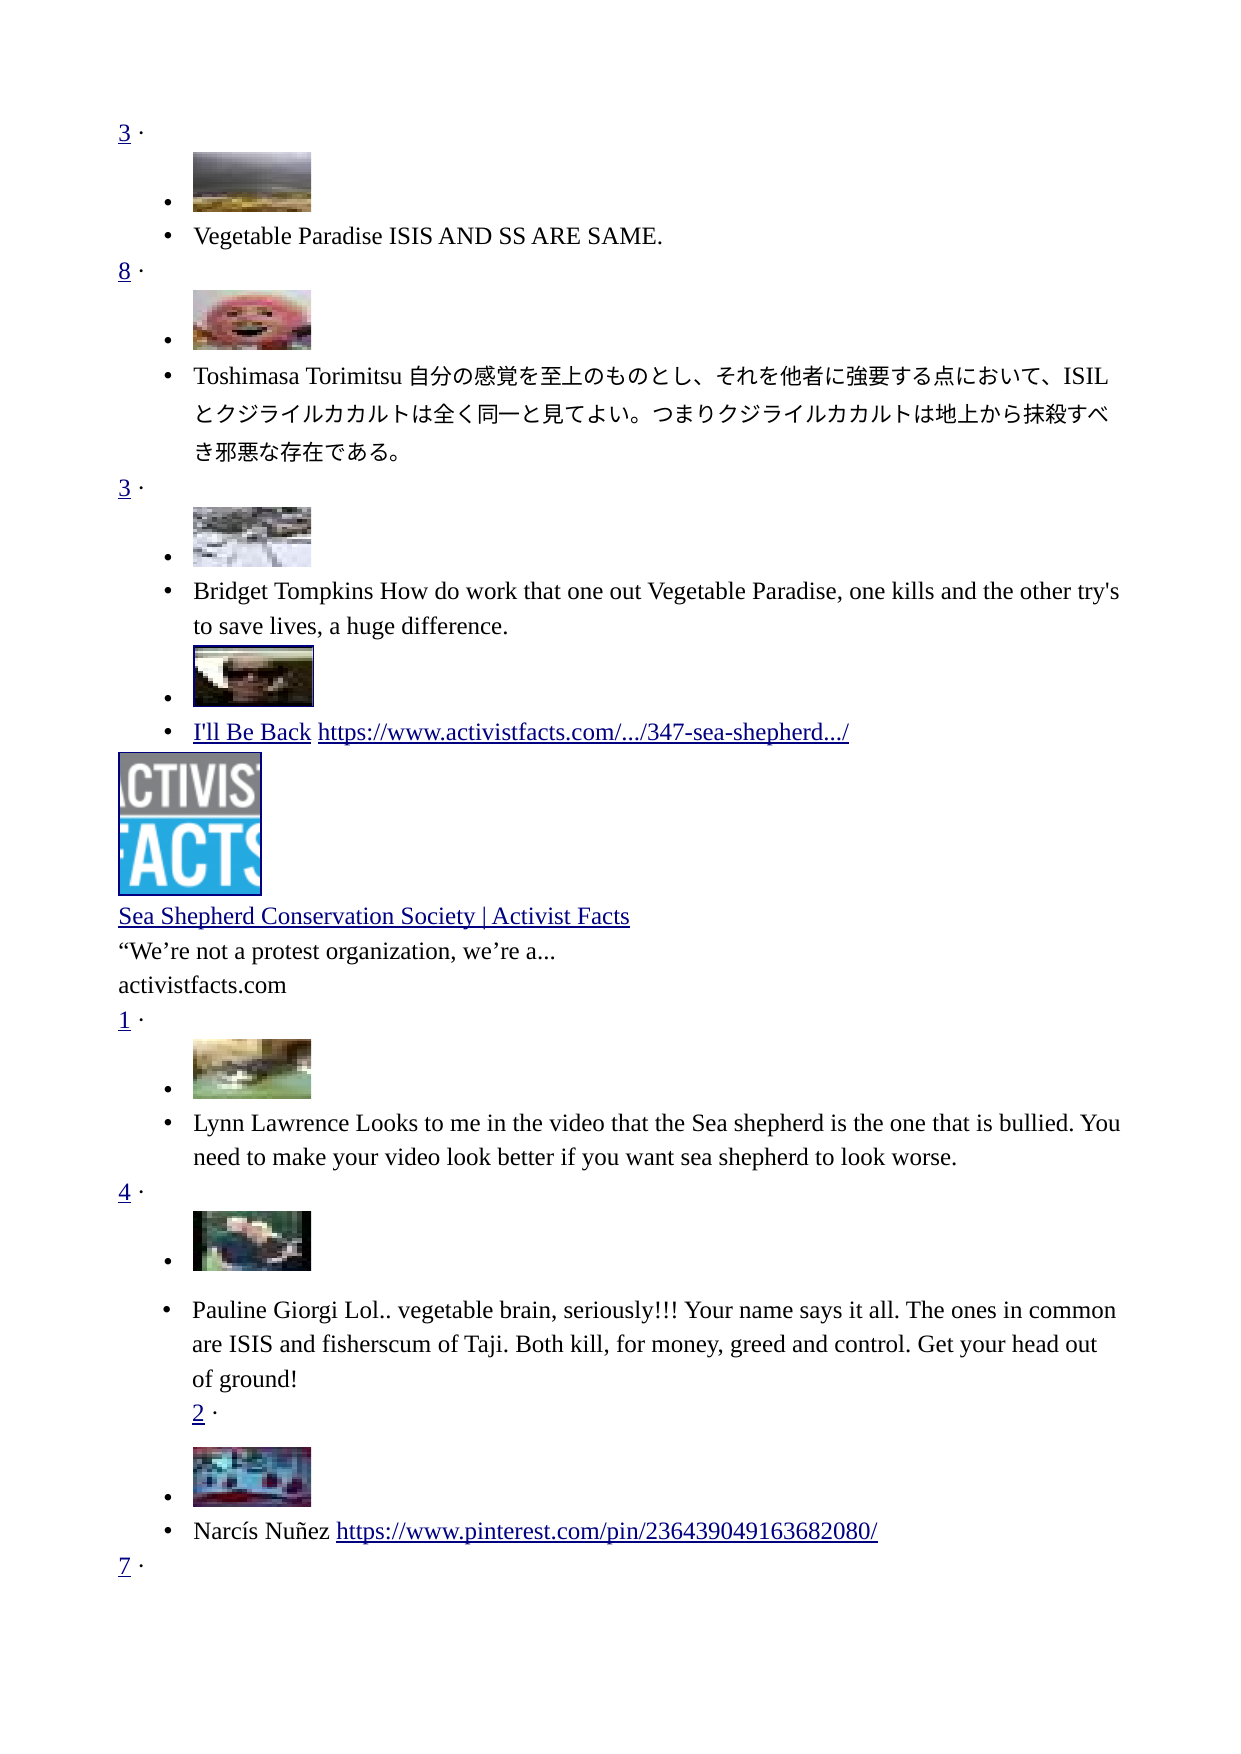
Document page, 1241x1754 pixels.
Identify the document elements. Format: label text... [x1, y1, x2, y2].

list Narcís Nuñez https://www.pinterest.com/pin/236439049163682080/ [164, 1516, 1122, 1545]
text 3 · [118, 118, 1122, 147]
list Bridget Tompkins How do work that one out Vegetable Paradise, one kills and the other try's to save lives, a huge difference. [164, 576, 1122, 639]
text activistfacts.com [118, 970, 1122, 999]
list 2 · [162, 1398, 1122, 1427]
text 8 · [118, 256, 1122, 285]
picture [120, 753, 260, 894]
text 3 · [118, 473, 1122, 502]
picture [193, 507, 312, 567]
picture [195, 647, 313, 706]
picture [193, 152, 312, 212]
list Toshimasa Torimitsu 自分の感覚を至上のものとし、それを他者に強要する点において、ISILとクジライルカカルトは全く同一と見てよい。つまりクジライルカカルトは地上から抹殺すべき邪悪な存在である。 [164, 359, 1122, 467]
text 4 · [118, 1177, 1122, 1206]
list Vegetable Paradise ISIS AND SS ARE SAME. [164, 221, 1122, 250]
picture [193, 1039, 312, 1099]
list Lynn Lawrence Looks to me in the video that the Sea shepherd is the one that is bullied. You need to make your video look better if you want sea shepherd to look worse. [164, 1108, 1122, 1171]
text 1 · [118, 1005, 1122, 1033]
text Sea Shepherd Conservation Society | Activist Facts [118, 901, 1122, 930]
picture [193, 290, 312, 350]
list Pauline Giorgi Lol.. vegetable brain, seriously!!! Your name says it all. The ones in common are ISIS and fisherscum of Taji. Both kill, for money, greed and control. Get your head out of ground! [162, 1295, 1122, 1393]
picture [193, 1447, 312, 1507]
text “We’re not a protest organization, we’re a... [118, 936, 1122, 964]
text 7 · [118, 1551, 1122, 1579]
picture [193, 1211, 312, 1271]
list I'll Be Back https://www.activistfacts.com/.../347-sea-shepherd.../ [164, 717, 1122, 746]
